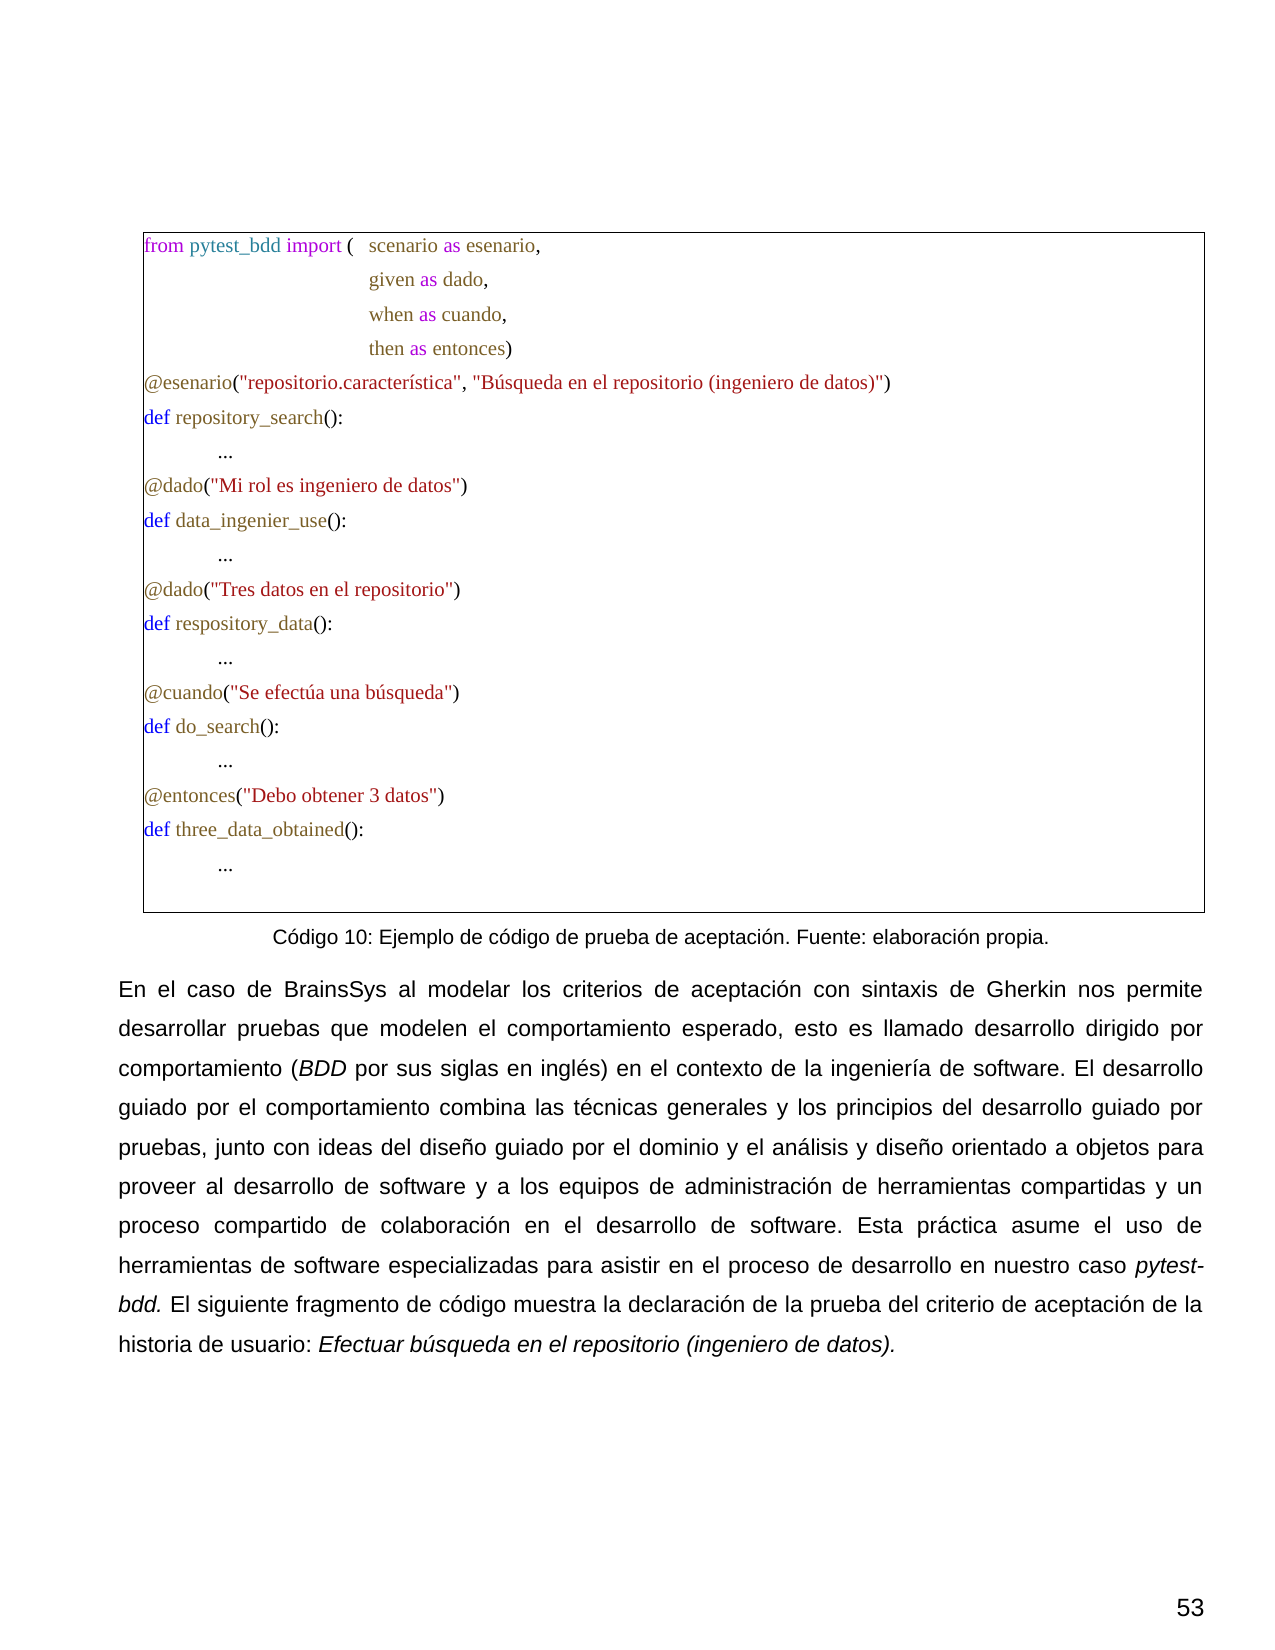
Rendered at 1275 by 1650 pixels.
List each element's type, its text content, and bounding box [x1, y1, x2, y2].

text Código 10: Ejemplo de código de prueba de aceptación. Fuente: elaboración propia. [118, 225, 1204, 949]
text En el caso de BrainsSys al modelar los criterios de aceptación con sintaxis de Gherkin nos permite desarrollar pruebas que modelen el comportamiento esperado, esto es llamado desarrollo dirigido por comportamiento (BDD por sus siglas en inglés) en el contexto de la ingeniería de software. El desarrollo guiado por el comportamiento combina las técnicas generales y los principios del desarrollo guiado por pruebas, junto con ideas del diseño guiado por el dominio y el análisis y diseño orientado a objetos para proveer al desarrollo de software y a los equipos de administración de herramientas compartidas y un proceso compartido de colaboración en el desarrollo de software. Esta práctica asume el uso de herramientas de software especializadas para asistir en el proceso de desarrollo en nuestro caso pytest-bdd. El siguiente fragmento de código muestra la declaración de la prueba del criterio de aceptación de la historia de usuario: Efectuar búsqueda en el repositorio (ingeniero de datos). [118, 976, 1204, 1357]
